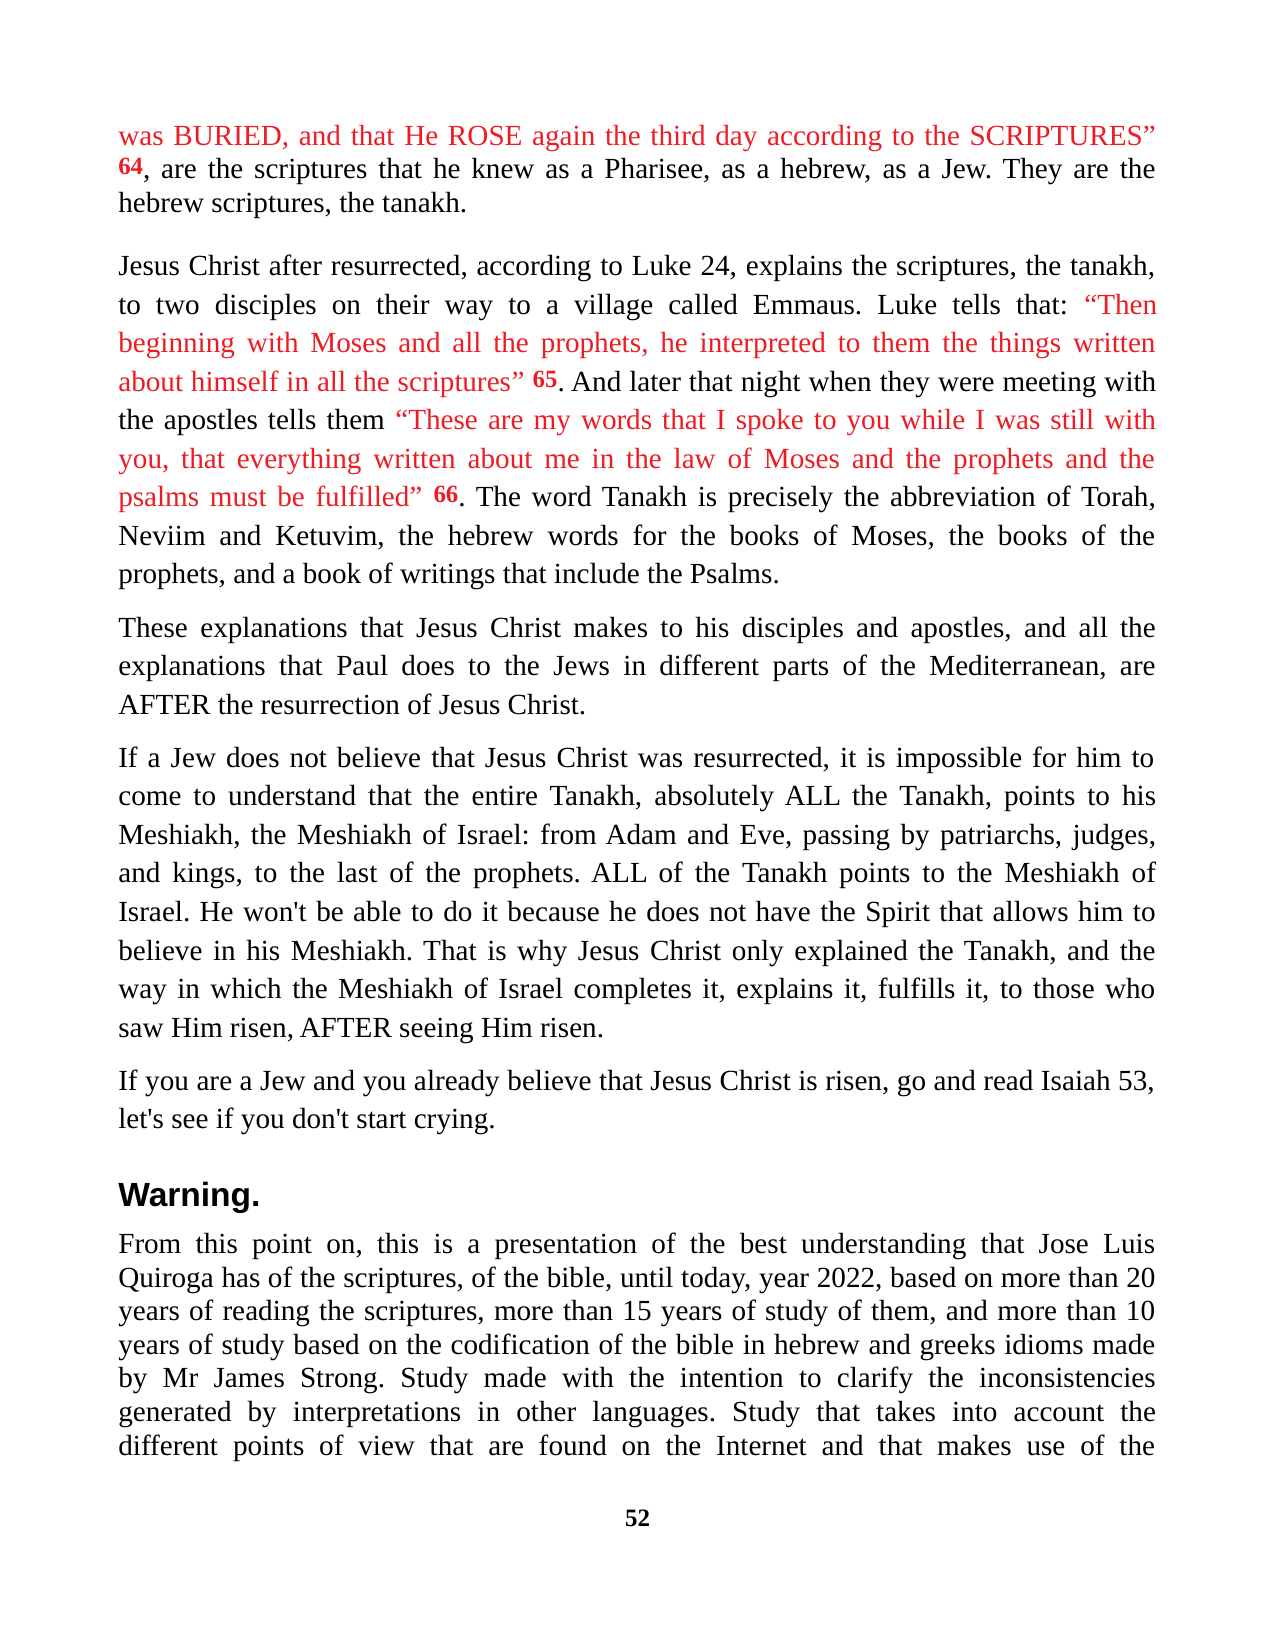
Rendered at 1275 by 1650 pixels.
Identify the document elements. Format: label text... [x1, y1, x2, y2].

text If you are a Jew and you already believe that Jesus Christ is risen, go and read Isaiah 53, let's see if you don't start crying. [118, 1063, 1157, 1135]
subtitle Warning. [118, 1175, 1157, 1214]
text If a Jew does not believe that Jesus Christ was resurrected, it is impossible for him to come to understand that the entire Tanakh, absolutely ALL the Tanakh, points to his Meshiakh, the Meshiakh of Israel: from Adam and Eve, passing by patriarchs, judges, and kings, to the last of the prophets. ALL of the Tanakh points to the Meshiakh of Israel. He won't be able to do it because he does not have the Spirit that allows him to believe in his Meshiakh. That is why Jesus Christ only explained the Tanakh, and the way in which the Meshiakh of Israel completes it, explains it, fulfills it, to those who saw Him risen, AFTER seeing Him risen. [118, 740, 1157, 1043]
text From this point on, this is a presentation of the best understanding that Jose Luis Quiroga has of the scriptures, of the bible, until today, year 2022, based on more than 20 years of reading the scriptures, more than 15 years of study of them, and more than 10 years of study based on the codification of the bible in hebrew and greeks idioms made by Mr James Strong. Study made with the intention to clarify the inconsistencies generated by interpretations in other languages. Study that takes into account the different points of view that are found on the Internet and that makes use of the [118, 1226, 1157, 1461]
text was BURIED, and that He ROSE again the third day according to the SCRIPTURES” , are the scriptures that he knew as a Pharisee, as a hebrew, as a Jew. They are the hebrew scriptures, the tanakh. [118, 118, 1157, 219]
text These explanations that Jesus Christ makes to his disciples and apostles, and all the explanations that Paul does to the Jews in different parts of the Mediterranean, are AFTER the resurrection of Jesus Christ. [118, 610, 1157, 720]
text Jesus Christ after resurrected, according to Luke 24, explains the scriptures, the tanakh, to two disciples on their way to a village called Emmaus. Luke tells that: “Then beginning with Moses and all the prophets, he interpreted to them the things written about himself in all the scriptures” . And later that night when they were meeting with the apostles tells them “These are my words that I spoke to you while I was still with you, that everything written about me in the law of Moses and the prophets and the psalms must be fulfilled” . The word Tanakh is precisely the abbreviation of Torah, Neviim and Ketuvim, the hebrew words for the books of Moses, the books of the prophets, and a book of writings that include the Psalms. [118, 248, 1157, 590]
